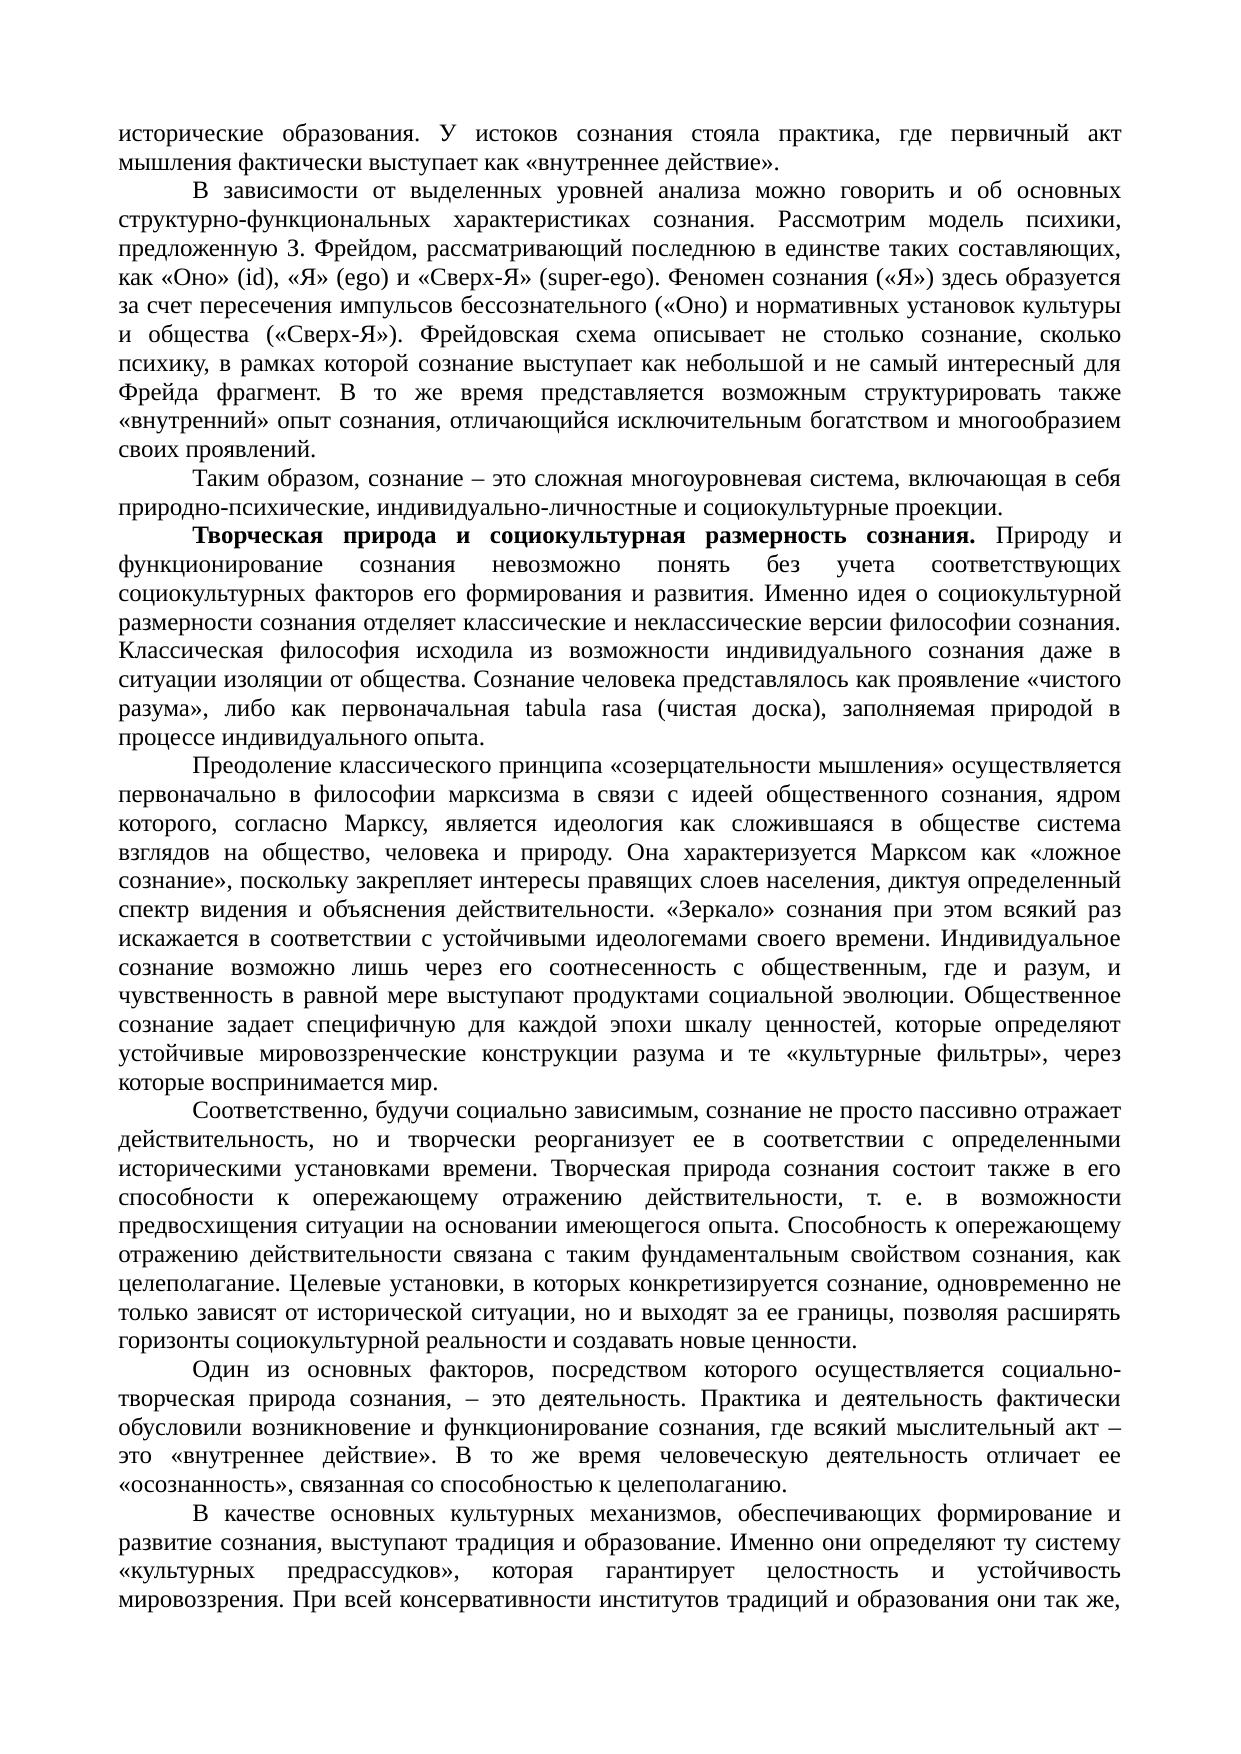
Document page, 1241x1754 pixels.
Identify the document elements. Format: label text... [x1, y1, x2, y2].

text Соответственно, будучи социально зависимым, сознание не просто пассивно отражает действительность, но и творчески реорганизует ее в соответствии с определенными историческими установками времени. Творческая природа сознания состоит также в его способности к опережающему отражению действительности, т. е. в возможности предвосхищения ситуации на основании имеющегося опыта. Способность к опережающему отражению действительности связана с таким фундаментальным свойством сознания, как целеполагание. Целевые установки, в которых конкретизируется сознание, одновременно не только зависят от исторической ситуации, но и выходят за ее границы, позволяя расширять горизонты социокультурной реальности и создавать новые ценности. [118, 1096, 1122, 1354]
text В качестве основных культурных механизмов, обеспечивающих формирование и развитие сознания, выступают традиция и образование. Именно они определяют ту систему «культурных предрассудков», которая гарантирует целостность и устойчивость мировоззрения. При всей консервативности институтов традиций и образования они так же, [118, 1498, 1122, 1613]
text Таким образом, сознание – это сложная многоуровневая система, включающая в себя природно-психические, индивидуально-личностные и социокультурные проекции. [118, 463, 1122, 521]
text исторические образования. У истоков сознания стояла практика, где первичный акт мышления фактически выступает как «внутреннее действие». [118, 118, 1122, 176]
text Преодоление классического принципа «созерцательности мышления» осуществляется первоначально в философии марксизма в связи с идеей общественного сознания, ядром которого, согласно Марксу, является идеология как сложившаяся в обществе система взглядов на общество, человека и природу. Она характеризуется Марксом как «ложное сознание», поскольку закрепляет интересы правящих слоев населения, диктуя определенный спектр видения и объяснения действительности. «Зеркало» сознания при этом всякий раз искажается в соответствии с устойчивыми идеологемами своего времени. Индивидуальное сознание возможно лишь через его соотнесенность с общественным, где и разум, и чувственность в равной мере выступают продуктами социальной эволюции. Общественное сознание задает специфичную для каждой эпохи шкалу ценностей, которые определяют устойчивые мировоззренческие конструкции разума и те «культурные фильтры», через которые воспринимается мир. [118, 751, 1122, 1096]
text Творческая природа и социокультурная размерность сознания. Природу и функционирование сознания невозможно понять без учета соответствующих социокультурных факторов его формирования и развития. Именно идея о социокультурной размерности сознания отделяет классические и неклассические версии философии сознания. Классическая философия исходила из возможности индивидуального сознания даже в ситуации изоляции от общества. Сознание человека представлялось как проявление «чистого разума», либо как первоначальная tabula rasa (чистая доска), заполняемая природой в процессе индивидуального опыта. [118, 521, 1122, 751]
text В зависимости от выделенных уровней анализа можно говорить и об основных структурно-функциональных характеристиках сознания. Рассмотрим модель психики, предложенную З. Фрейдом, рассматривающий последнюю в единстве таких составляющих, как «Оно» (id), «Я» (ego) и «Сверх-Я» (super-ego). Феномен сознания («Я») здесь образуется за счет пересечения импульсов бессознательного («Оно) и нормативных установок культуры и общества («Сверх-Я»). Фрейдовская схема описывает не столько сознание, сколько психику, в рамках которой сознание выступает как небольшой и не самый интересный для Фрейда фрагмент. В то же время представляется возможным структурировать также «внутренний» опыт сознания, отличающийся исключительным богатством и многообразием своих проявлений. [118, 176, 1122, 463]
text Один из основных факторов, посредством которого осуществляется социально-творческая природа сознания, – это деятельность. Практика и деятельность фактически обусловили возникновение и функционирование сознания, где всякий мыслительный акт – это «внутреннее действие». В то же время человеческую деятельность отличает ее «осознанность», связанная со способностью к целеполаганию. [118, 1354, 1122, 1498]
